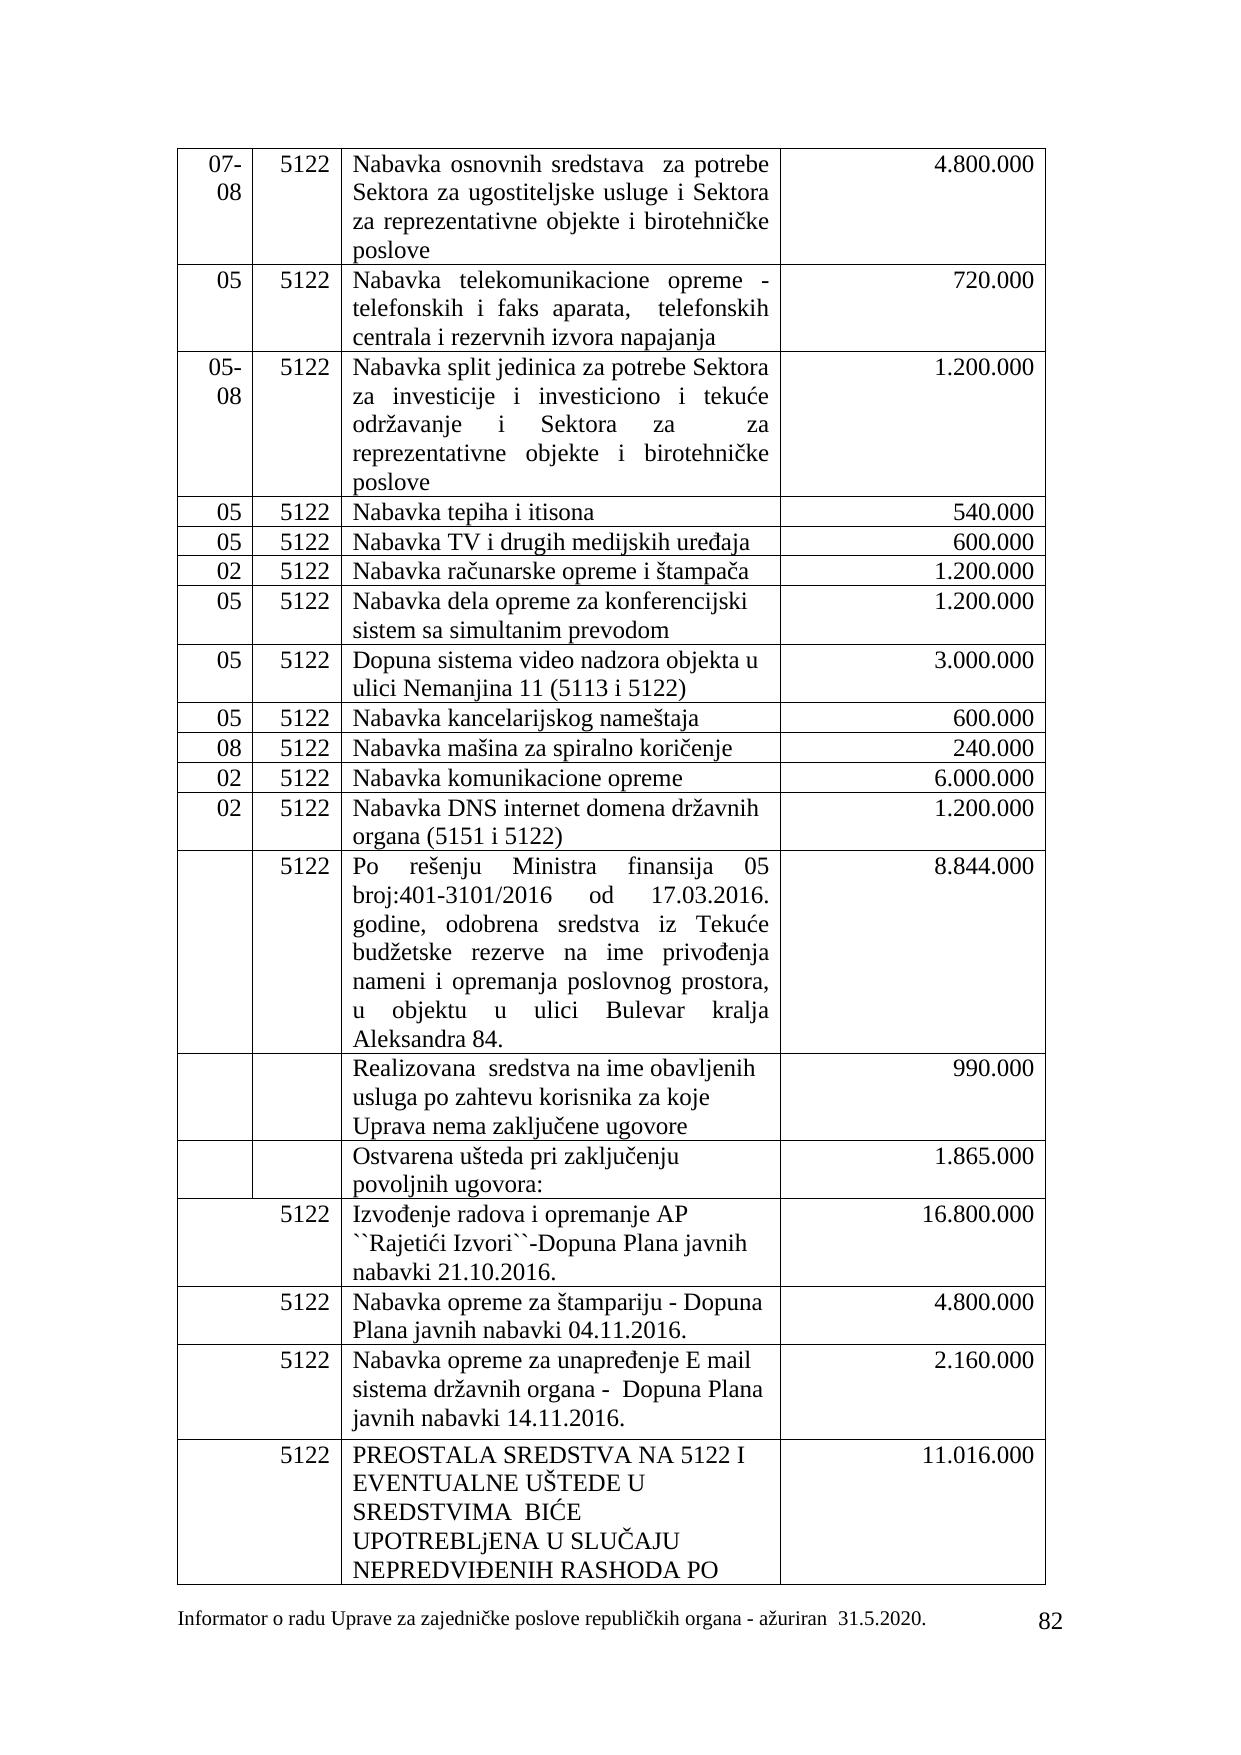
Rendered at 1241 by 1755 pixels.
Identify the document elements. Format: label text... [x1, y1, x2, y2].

table_cell 720.000 [781, 265, 1045, 351]
table_cell 1.200.000 [781, 352, 1045, 496]
table_cell 07-08 [178, 149, 252, 264]
table_cell 1.865.000 [781, 1141, 1045, 1198]
table_cell Ostvarena ušteda pri zaklјučenju povolјnih ugovora: [342, 1141, 780, 1198]
table_cell [253, 1054, 341, 1140]
table_cell 600.000 [781, 527, 1045, 555]
table_cell Po rešenju Ministra finansija 05 broj:401-3101/2016 od 17.03.2016. godine, odobrena sredstva iz Tekuće budžetske rezerve na ime privođenja nameni i opremanja poslovnog prostora, u objektu u ulici Bulevar kralјa Aleksandra 84. [342, 851, 780, 1052]
table_cell 1.200.000 [781, 556, 1045, 585]
table_cell 05-08 [178, 352, 252, 496]
table_cell Nabavka dela opreme za konferencijski sistem sa simultanim prevodom [342, 586, 780, 644]
table_cell Nabavka opreme za unapređenje E mail sistema državnih organa - Dopuna Plana javnih nabavki 14.11.2016. [342, 1345, 780, 1439]
table_cell 5122 [253, 645, 341, 702]
table_cell 05 [178, 497, 252, 526]
table_cell Nabavka osnovnih sredstava za potrebe Sektora za ugostitelјske usluge i Sektora za reprezentativne objekte i birotehničke poslove [342, 149, 780, 264]
table_cell Dopuna sistema video nadzora objekta u ulici Nemanjina 11 (5113 i 5122) [342, 645, 780, 702]
table_cell 2.160.000 [781, 1345, 1045, 1439]
table_cell 5122 [253, 265, 341, 351]
table_cell 5122 [253, 703, 341, 732]
table_cell Nabavka mašina za spiralno koričenje [342, 733, 780, 762]
table_cell 5122 [253, 149, 341, 264]
table_cell 05 [178, 527, 252, 555]
table_cell Nabavka računarske opreme i štampača [342, 556, 780, 585]
table_cell 540.000 [781, 497, 1045, 526]
table_cell [178, 1054, 252, 1140]
table_cell Realizovana sredstva na ime obavlјenih usluga po zahtevu korisnika za koje Uprava nema zaklјučene ugovore [342, 1054, 780, 1140]
table_cell Izvođenje radova i opremanje AP ``Rajetići Izvori``-Dopuna Plana javnih nabavki 21.10.2016. [342, 1199, 780, 1286]
table_cell 5122 [178, 1199, 341, 1286]
table_cell Nabavka split jedinica za potrebe Sektora za investicije i investiciono i tekuće održavanje i Sektora za za reprezentativne objekte i birotehničke poslove [342, 352, 780, 496]
table_cell 5122 [253, 793, 341, 850]
table_cell 05 [178, 586, 252, 644]
table_cell 5122 [178, 1287, 341, 1344]
table_cell 5122 [178, 1440, 341, 1583]
table_cell 5122 [253, 352, 341, 496]
table_cell 08 [178, 733, 252, 762]
table_cell 1.200.000 [781, 793, 1045, 850]
table_cell Nabavka opreme za štampariju - Dopuna Plana javnih nabavki 04.11.2016. [342, 1287, 780, 1344]
table_cell 05 [178, 645, 252, 702]
table_cell 3.000.000 [781, 645, 1045, 702]
table_cell 4.800.000 [781, 149, 1045, 264]
table_cell 5122 [253, 851, 341, 1052]
table_cell [178, 851, 252, 1052]
table_cell 5122 [253, 763, 341, 792]
table_cell [178, 1141, 252, 1198]
table_cell Nabavka tepiha i itisona [342, 497, 780, 526]
table_cell [253, 1141, 341, 1198]
table_cell Nabavka telekomunikacione opreme - telefonskih i faks aparata, telefonskih centrala i rezervnih izvora napajanja [342, 265, 780, 351]
table_cell 05 [178, 703, 252, 732]
table_cell 600.000 [781, 703, 1045, 732]
table_cell 5122 [253, 586, 341, 644]
table_cell Nabavka kancelarijskog nameštaja [342, 703, 780, 732]
table_cell 5122 [253, 497, 341, 526]
table_cell 16.800.000 [781, 1199, 1045, 1286]
table_cell 5122 [178, 1345, 341, 1439]
table_cell 02 [178, 793, 252, 850]
table_cell 02 [178, 556, 252, 585]
table_cell 5122 [253, 733, 341, 762]
table_cell Nabavka komunikacione opreme [342, 763, 780, 792]
table_cell 4.800.000 [781, 1287, 1045, 1344]
table_cell Nabavka TV i drugih medijskih uređaja [342, 527, 780, 555]
table_cell 8.844.000 [781, 851, 1045, 1052]
table_cell 6.000.000 [781, 763, 1045, 792]
table_cell 1.200.000 [781, 586, 1045, 644]
table_cell 11.016.000 [781, 1440, 1045, 1583]
table_cell 5122 [253, 527, 341, 555]
table_cell 05 [178, 265, 252, 351]
table_cell 990.000 [781, 1054, 1045, 1140]
table_cell PREOSTALA SREDSTVA NA 5122 I EVENTUALNE UŠTEDE U SREDSTVIMA BIĆE UPOTREBLjENA U SLUČAJU NEPREDVIĐENIH RASHODA PO [342, 1440, 780, 1583]
table_cell Nabavka DNS internet domena državnih organa (5151 i 5122) [342, 793, 780, 850]
table_cell 240.000 [781, 733, 1045, 762]
table_cell 5122 [253, 556, 341, 585]
table_cell 02 [178, 763, 252, 792]
